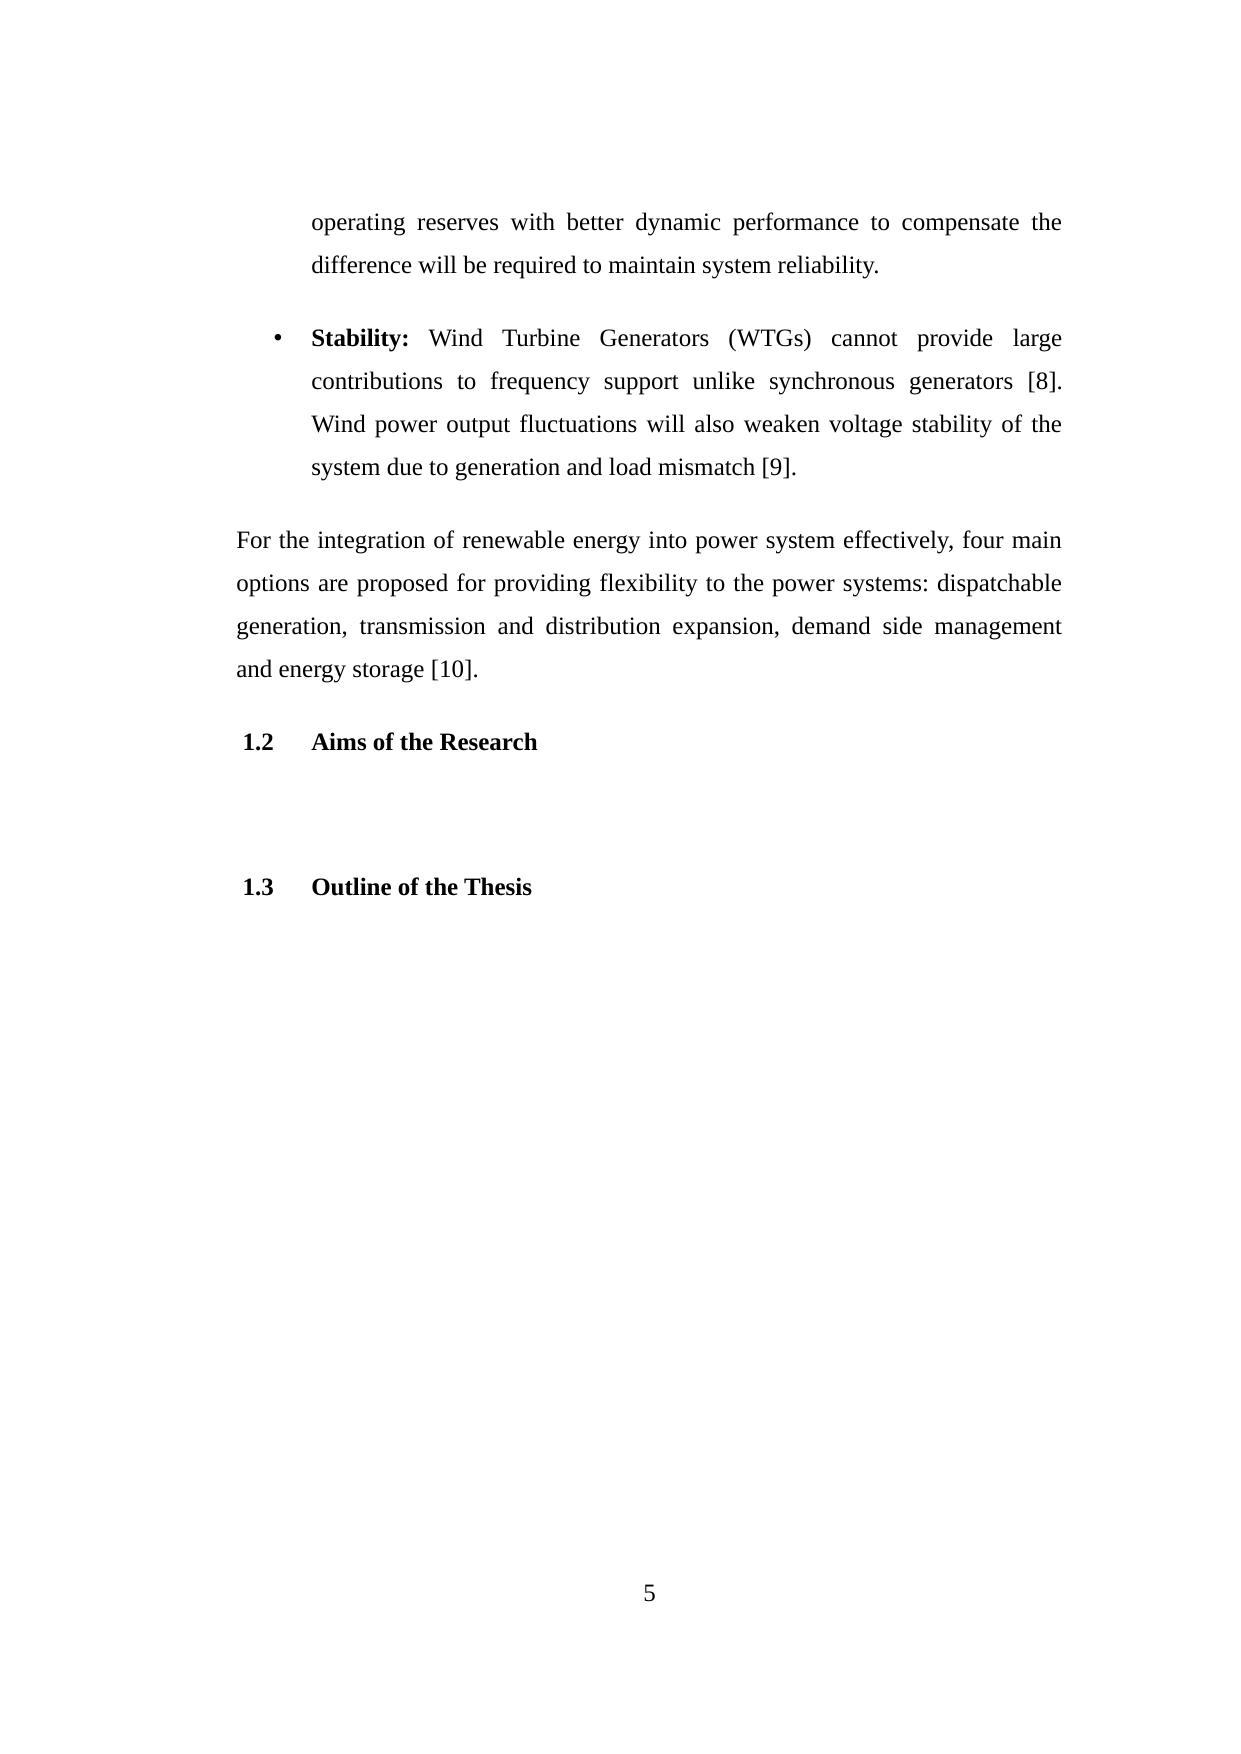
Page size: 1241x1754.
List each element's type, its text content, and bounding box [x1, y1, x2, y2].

text For the integration of renewable energy into power system effectively, four main options are proposed for providing flexibility to the power systems: dispatchable generation, transmission and distribution expansion, demand side management and energy storage [10]⁠. [236, 525, 1063, 683]
subtitle Aims of the Research [236, 727, 1063, 756]
list Stability: Wind Turbine Generators (WTGs) cannot provide large contributions to frequency support unlike synchronous generators [8]⁠. Wind power output fluctuations will also weaken voltage stability of the system due to generation and load mismatch [9]⁠. [273, 323, 1063, 481]
subtitle Outline of the Thesis [236, 872, 1063, 901]
list operating reserves with better dynamic performance to compensate the difference will be required to maintain system reliability. [273, 207, 1063, 279]
